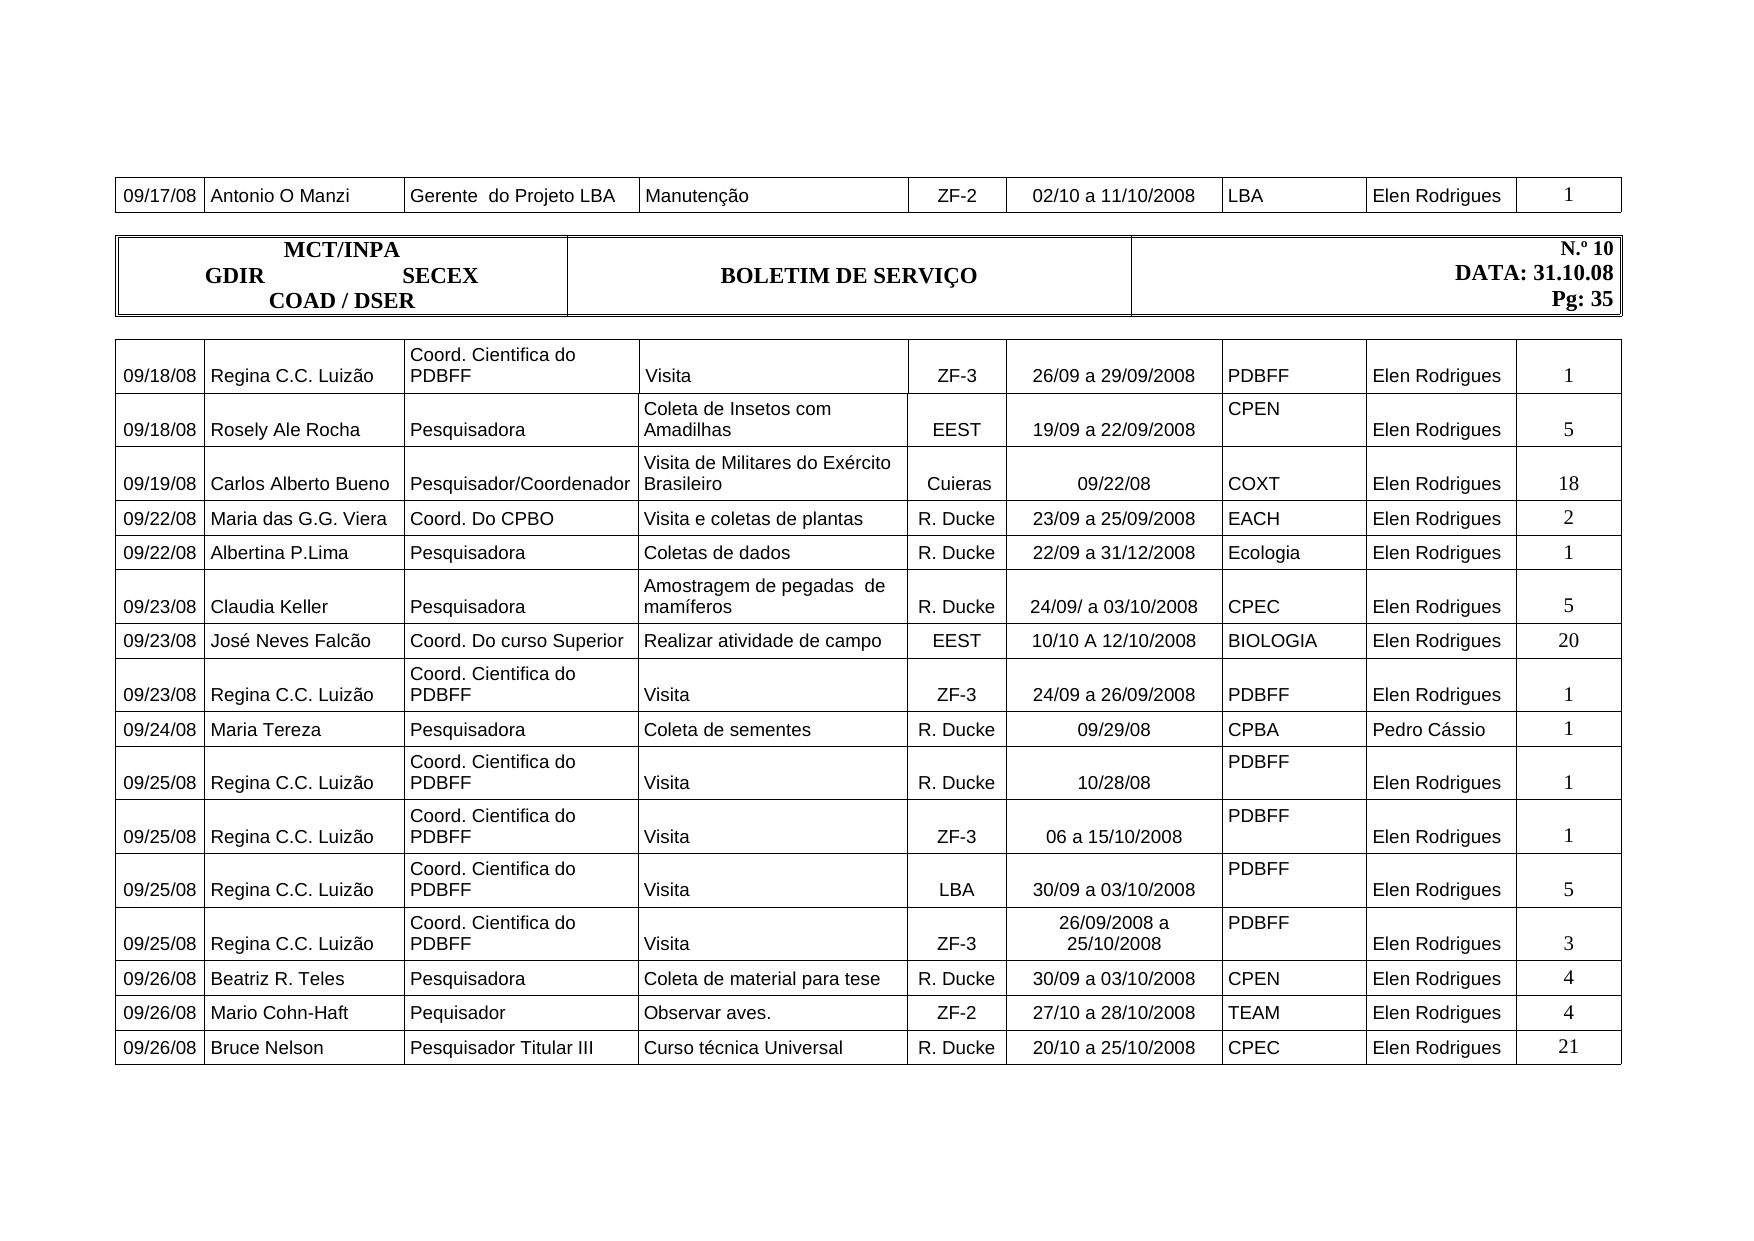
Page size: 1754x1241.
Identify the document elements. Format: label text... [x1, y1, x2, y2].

table_header Coleta de Insetos com Amadilhas [639, 394, 907, 446]
table_cell Coord. Cientifica do PDBFF [405, 800, 638, 853]
table_header 1 [1517, 340, 1621, 393]
table_cell Pesquisadora [405, 536, 638, 569]
table_header BOLETIM DE SERVIÇO [568, 238, 1131, 314]
table_cell 26/09/08 [116, 1031, 204, 1064]
table_cell 1 [1517, 747, 1621, 799]
table_cell Elen Rodrigues [1367, 747, 1516, 799]
table_cell PDBFF [1223, 800, 1366, 853]
table_cell 02/10 a 11/10/2008 [1007, 178, 1222, 212]
table_cell R. Ducke [908, 536, 1006, 569]
table_cell 19/09/08 [116, 447, 204, 500]
table_cell 1 [1517, 800, 1621, 853]
table_cell 22/09/08 [1007, 447, 1222, 500]
table_cell CPBA [1223, 712, 1366, 746]
table_header Regina C.C. Luizão [205, 340, 404, 393]
table_header Elen Rodrigues [1367, 340, 1516, 393]
table_cell Beatriz R. Teles [205, 961, 404, 995]
table_cell PDBFF [1223, 747, 1366, 799]
table_cell PDBFF [1223, 908, 1366, 960]
table_cell Regina C.C. Luizão [205, 659, 404, 711]
table_cell Elen Rodrigues [1367, 800, 1516, 853]
table_cell Elen Rodrigues [1367, 178, 1516, 212]
table_cell R. Ducke [908, 747, 1006, 799]
table_cell 1 [1517, 659, 1621, 711]
table_cell Regina C.C. Luizão [205, 854, 404, 907]
table_cell 26/09/08 [116, 961, 204, 995]
table_header 26/09 a 29/09/2008 [1007, 340, 1222, 393]
table_cell Regina C.C. Luizão [205, 800, 404, 853]
table_cell ZF-3 [908, 659, 1006, 711]
table_cell Elen Rodrigues [1367, 570, 1516, 623]
table_cell TEAM [1223, 996, 1366, 1029]
table_cell Curso técnica Universal [639, 1031, 907, 1064]
table_header EEST [908, 394, 1006, 446]
table_cell Regina C.C. Luizão [205, 908, 404, 960]
table_header 19/09 a 22/09/2008 [1007, 394, 1222, 446]
table_cell Elen Rodrigues [1367, 961, 1516, 995]
table_cell Ecologia [1223, 536, 1366, 569]
table_cell CPEC [1223, 570, 1366, 623]
table_cell 30/09 a 03/10/2008 [1007, 854, 1222, 907]
table_cell Claudia Keller [205, 570, 404, 623]
table_cell 4 [1517, 961, 1621, 995]
table_cell Coord. Cientifica do PDBFF [405, 908, 638, 960]
table_cell R. Ducke [908, 712, 1006, 746]
table_header Coord. Cientifica do PDBFF [405, 340, 639, 393]
table_cell Pesquisadora [405, 570, 638, 623]
table_cell CPEN [1223, 961, 1366, 995]
table_cell Pedro Cássio [1367, 712, 1516, 746]
table_cell Antonio O Manzi [205, 178, 404, 212]
table_header ZF-3 [909, 340, 1006, 393]
table_cell 1 [1517, 712, 1621, 746]
table_cell R. Ducke [908, 501, 1006, 535]
table_cell 28/10/08 [1007, 747, 1222, 799]
table_cell Coleta de sementes [639, 712, 907, 746]
table_cell 5 [1517, 570, 1621, 623]
table_cell COXT [1223, 447, 1366, 500]
table_cell Realizar atividade de campo [639, 624, 907, 657]
table_cell 3 [1517, 908, 1621, 960]
table_cell LBA [908, 854, 1006, 907]
table_cell Visita [639, 800, 907, 853]
table_cell Coletas de dados [639, 536, 907, 569]
table_cell 25/09/08 [116, 747, 204, 799]
table_cell 25/09/08 [116, 908, 204, 960]
table_cell R. Ducke [908, 570, 1006, 623]
table_cell 22/09/08 [116, 536, 204, 569]
table_cell Elen Rodrigues [1367, 908, 1516, 960]
table_cell 20 [1517, 624, 1621, 657]
table_cell Mario Cohn-Haft [205, 996, 404, 1029]
table_cell Elen Rodrigues [1367, 501, 1516, 535]
table_cell 23/09/08 [116, 624, 204, 657]
table_cell Gerente do Projeto LBA [405, 178, 639, 212]
table_cell 06 a 15/10/2008 [1007, 800, 1222, 853]
table_cell EACH [1223, 501, 1366, 535]
table_cell Cuieras [908, 447, 1006, 500]
table_cell 30/09 a 03/10/2008 [1007, 961, 1222, 995]
table_header CPEN [1223, 394, 1366, 446]
table_header PDBFF [1223, 340, 1366, 393]
table_cell 25/09/08 [116, 800, 204, 853]
table_header Rosely Ale Rocha [205, 394, 404, 446]
table_cell LBA [1223, 178, 1366, 212]
table_cell Elen Rodrigues [1367, 624, 1516, 657]
table_cell Elen Rodrigues [1367, 659, 1516, 711]
table_cell Coord. Do CPBO [405, 501, 638, 535]
table_header MCT/INPA GDIR SECEX COAD / DSER [119, 238, 567, 314]
table_cell 24/09/ a 03/10/2008 [1007, 570, 1222, 623]
table_cell ZF-2 [909, 178, 1006, 212]
table_cell 17/09/08 [116, 178, 204, 212]
table_cell Coord. Cientifica do PDBFF [405, 854, 638, 907]
table_cell Coord. Cientifica do PDBFF [405, 747, 638, 799]
table_cell ZF-3 [908, 800, 1006, 853]
table_cell 23/09/08 [116, 570, 204, 623]
table_cell Visita [639, 747, 907, 799]
table_cell Bruce Nelson [205, 1031, 404, 1064]
table_cell Pesquisadora [405, 712, 638, 746]
table_cell 10/10 A 12/10/2008 [1007, 624, 1222, 657]
table_cell Elen Rodrigues [1367, 854, 1516, 907]
table_cell José Neves Falcão [205, 624, 404, 657]
table_cell R. Ducke [908, 961, 1006, 995]
table_cell Pesquisador/Coordenador [405, 447, 638, 500]
table_cell 29/09/08 [1007, 712, 1222, 746]
table_header N.º 10 DATA: 31.10.08 Pg: 35 [1132, 238, 1620, 314]
table_cell R. Ducke [908, 1031, 1006, 1064]
table_header Visita [640, 340, 908, 393]
table_cell Elen Rodrigues [1367, 996, 1516, 1029]
table_cell BIOLOGIA [1223, 624, 1366, 657]
table_cell Visita [639, 908, 907, 960]
table_cell 4 [1517, 996, 1621, 1029]
table_cell 20/10 a 25/10/2008 [1007, 1031, 1222, 1064]
table_cell 26/09/08 [116, 996, 204, 1029]
table_cell 18 [1517, 447, 1621, 500]
table_cell 23/09/08 [116, 659, 204, 711]
table_cell ZF-3 [908, 908, 1006, 960]
table_cell Elen Rodrigues [1367, 536, 1516, 569]
table_cell PDBFF [1223, 854, 1366, 907]
table_cell 5 [1517, 854, 1621, 907]
table_cell 2 [1517, 501, 1621, 535]
table_cell Manutenção [640, 178, 908, 212]
table_cell Maria das G.G. Viera [205, 501, 404, 535]
table_cell 1 [1517, 536, 1621, 569]
table_cell Visita [639, 659, 907, 711]
table_cell 22/09 a 31/12/2008 [1007, 536, 1222, 569]
table_header Pesquisadora [405, 394, 638, 446]
table_cell Maria Tereza [205, 712, 404, 746]
table_cell Carlos Alberto Bueno [205, 447, 404, 500]
table_cell ZF-2 [908, 996, 1006, 1029]
table_cell 23/09 a 25/09/2008 [1007, 501, 1222, 535]
table_cell 22/09/08 [116, 501, 204, 535]
table_cell 21 [1517, 1031, 1621, 1064]
table_cell Visita de Militares do Exército Brasileiro [639, 447, 907, 500]
table_cell 26/09/2008 a 25/10/2008 [1007, 908, 1222, 960]
table_cell 1 [1517, 178, 1621, 212]
table_cell Coord. Do curso Superior [405, 624, 638, 657]
table_cell Elen Rodrigues [1367, 1031, 1516, 1064]
table_cell Pesquisadora [405, 961, 638, 995]
table_header Elen Rodrigues [1367, 394, 1516, 446]
table_cell 27/10 a 28/10/2008 [1007, 996, 1222, 1029]
table_cell 24/09/08 [116, 712, 204, 746]
table_cell Observar aves. [639, 996, 907, 1029]
table_cell PDBFF [1223, 659, 1366, 711]
table_cell Pequisador [405, 996, 638, 1029]
table_cell Elen Rodrigues [1367, 447, 1516, 500]
table_cell Coleta de material para tese [639, 961, 907, 995]
table_header 18/09/08 [116, 394, 204, 446]
table_cell Visita [639, 854, 907, 907]
table_cell 25/09/08 [116, 854, 204, 907]
table_cell Regina C.C. Luizão [205, 747, 404, 799]
table_header 18/09/08 [116, 340, 204, 393]
table_cell 24/09 a 26/09/2008 [1007, 659, 1222, 711]
table_cell Amostragem de pegadas de mamíferos [639, 570, 907, 623]
table_cell Visita e coletas de plantas [639, 501, 907, 535]
table_cell CPEC [1223, 1031, 1366, 1064]
table_cell EEST [908, 624, 1006, 657]
table_cell Pesquisador Titular III [405, 1031, 638, 1064]
table_cell Albertina P.Lima [205, 536, 404, 569]
table_cell Coord. Cientifica do PDBFF [405, 659, 638, 711]
table_header 5 [1517, 394, 1621, 446]
